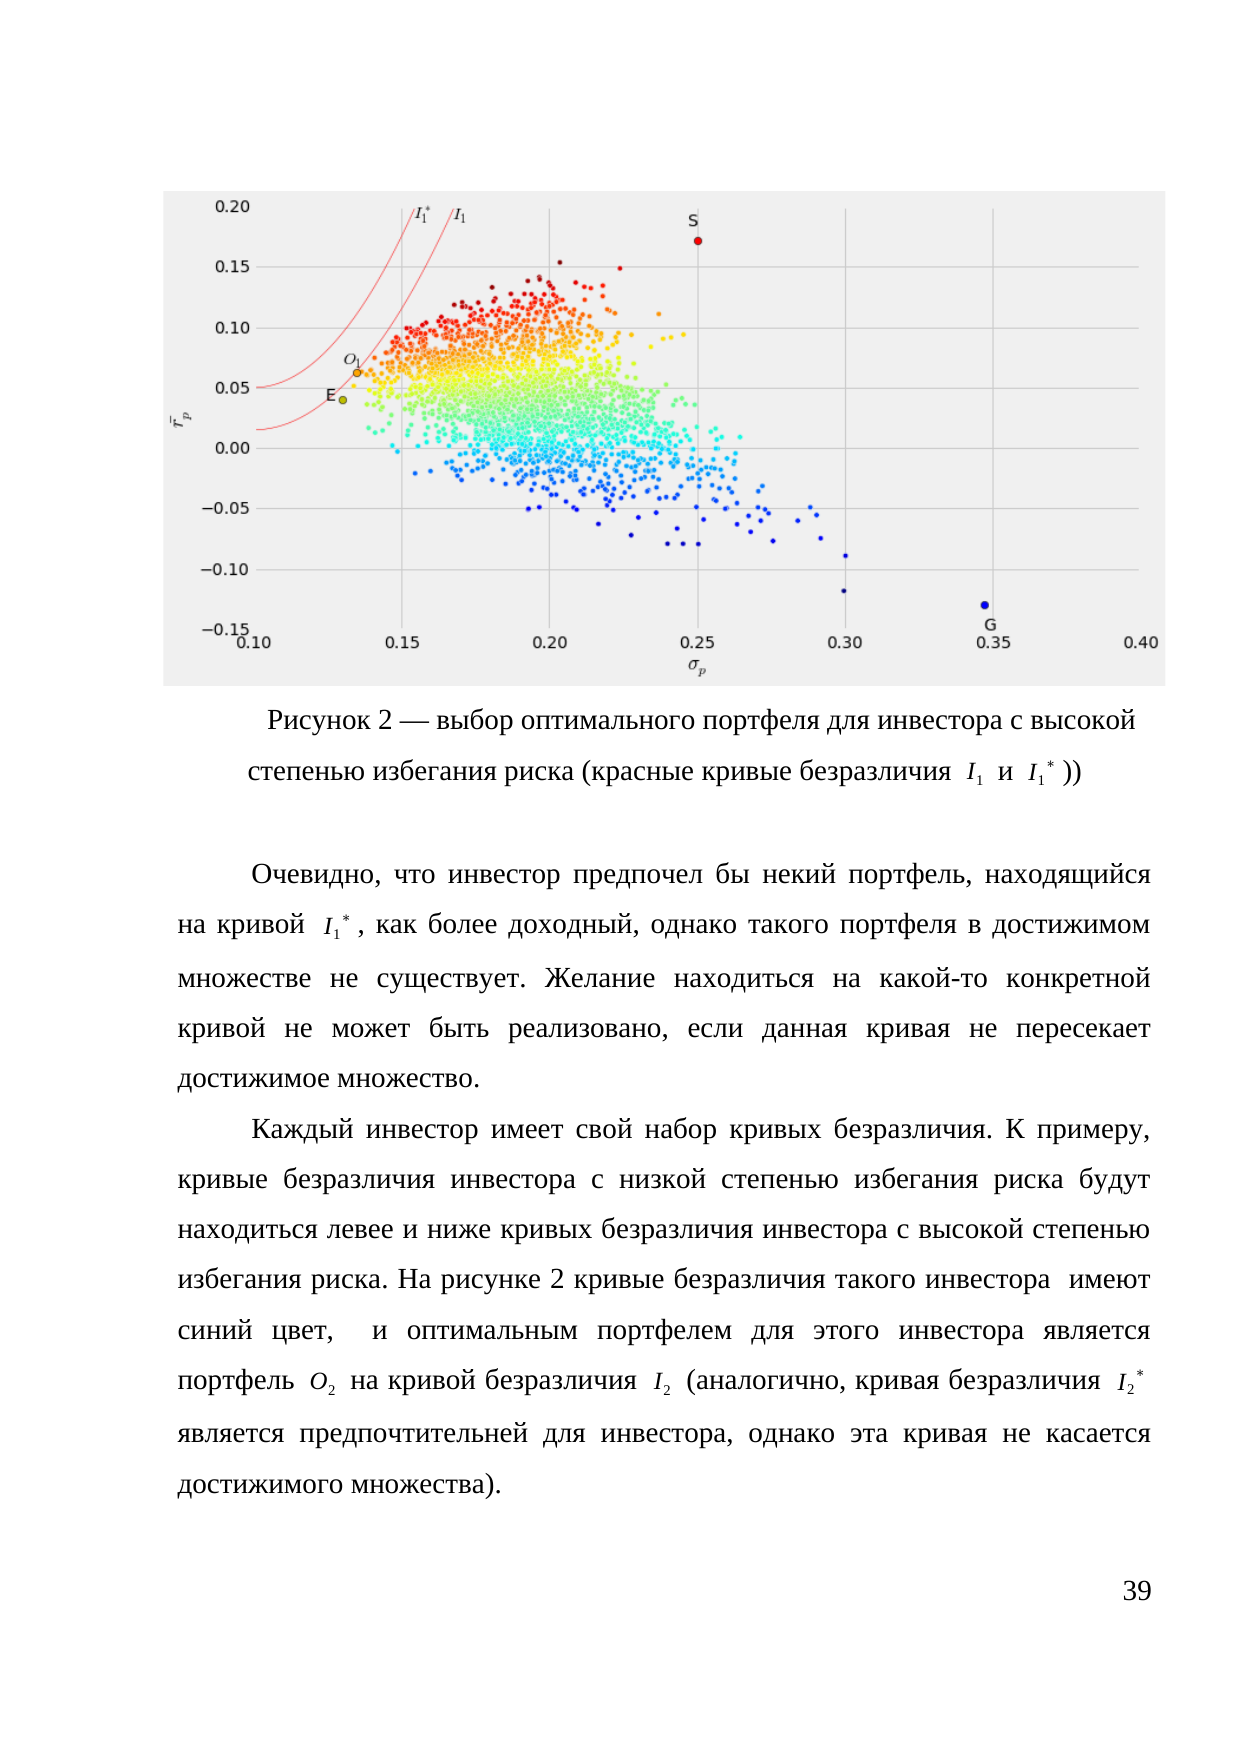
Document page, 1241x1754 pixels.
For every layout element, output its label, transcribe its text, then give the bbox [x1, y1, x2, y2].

text Очевидно, что инвестор предпочел бы некий портфель, находящийся на кривой , как более доходный, однако такого портфеля в достижимом множестве не существует. Желание находиться на какой-то конкретной кривой не может быть реализовано, если данная кривая не пересекает достижимое множество. [177, 856, 1152, 1094]
text Каждый инвестор имеет свой набор кривых безразличия. К примеру, кривые безразличия инвестора с низкой степенью избегания риска будут находиться левее и ниже кривых безразличия инвестора с высокой степенью избегания риска. На рисунке 2 кривые безразличия такого инвестора имеют синий цвет, и оптимальным портфелем для этого инвестора является портфель на кривой безразличия (аналогично, кривая безразличия является предпочтительней для инвестора, однако эта кривая не касается достижимого множества). [177, 1111, 1152, 1499]
text [177, 174, 1152, 191]
picture [163, 191, 1166, 686]
text Рисунок 2 — выбор оптимального портфеля для инвестора с высокой степенью избегания риска (красные кривые безразличия и )) [177, 686, 1152, 789]
